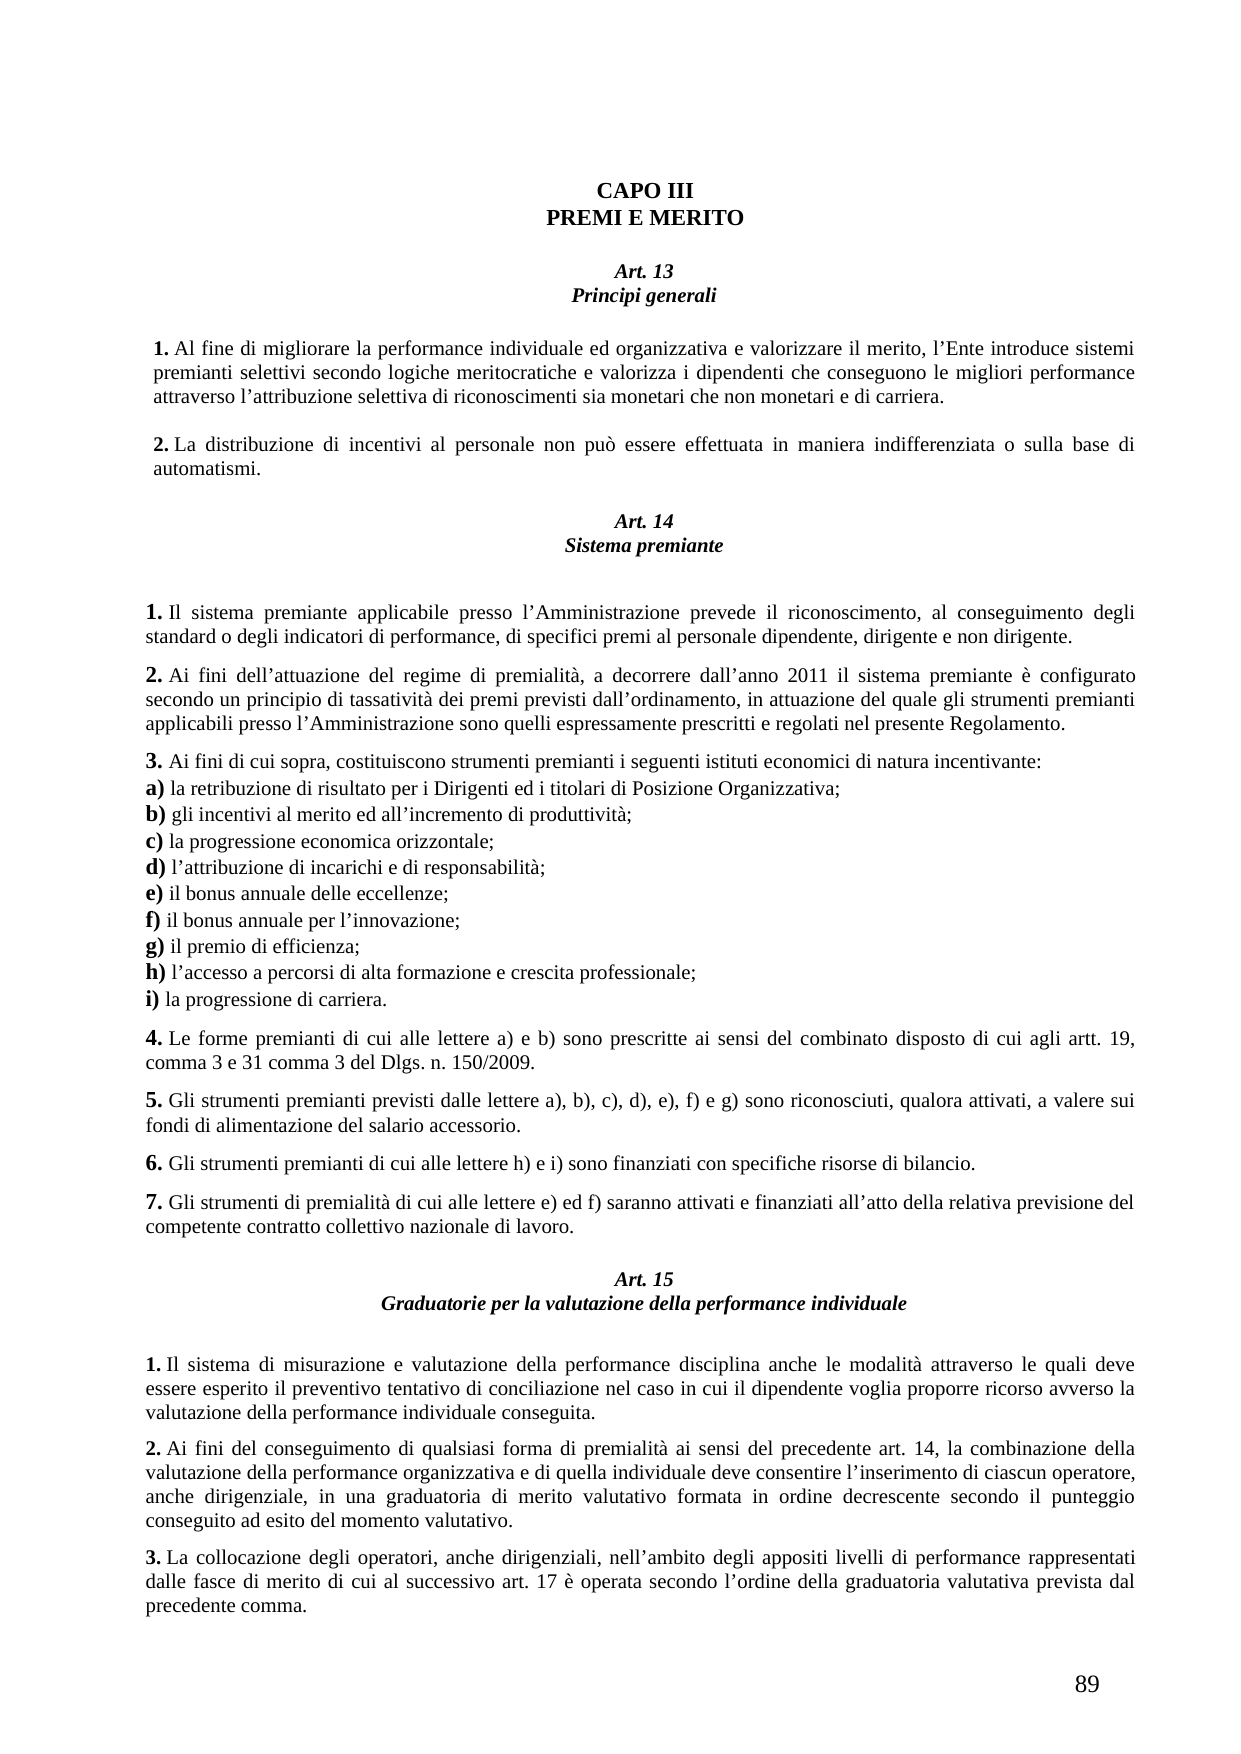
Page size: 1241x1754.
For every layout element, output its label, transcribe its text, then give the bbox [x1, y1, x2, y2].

list l’attribuzione di incarichi e di responsabilità; [145, 853, 1137, 879]
list il premio di efficienza; [145, 932, 1137, 958]
list Gli strumenti premianti previsti dalle lettere a), b), c), d), e), f) e g) sono riconosciuti, qualora attivati, a valere sui fondi di alimentazione del salario accessorio. [145, 1086, 1137, 1137]
text CAPO III [153, 177, 1137, 203]
list La distribuzione di incentivi al personale non può essere effettuata in maniera indifferenziata o sulla base di automatismi. [153, 432, 1137, 480]
list la progressione economica orizzontale; [145, 827, 1137, 853]
list Gli strumenti premianti di cui alle lettere h) e i) sono finanziati con specifiche risorse di bilancio. [145, 1149, 1137, 1176]
list Ai fini di cui sopra, costituiscono strumenti premianti i seguenti istituti economici di natura incentivante: [145, 748, 1137, 774]
list la retribuzione di risultato per i Dirigenti ed i titolari di Posizione Organizzativa; [145, 774, 1137, 800]
list Ai fini dell’attuazione del regime di premialità, a decorrere dall’anno 2011 il sistema premiante è configurato secondo un principio di tassatività dei premi previsti dall’ordinamento, in attuazione del quale gli strumenti premianti applicabili presso l’Amministrazione sono quelli espressamente prescritti e regolati nel presente Regolamento. [145, 661, 1137, 735]
text Principi generali [153, 283, 1137, 307]
list il bonus annuale per l’innovazione; [145, 906, 1137, 932]
list Il sistema di misurazione e valutazione della performance disciplina anche le modalità attraverso le quali deve essere esperito il preventivo tentativo di conciliazione nel caso in cui il dipendente voglia proporre ricorso avverso la valutazione della performance individuale conseguita. [145, 1352, 1137, 1424]
list Le forme premianti di cui alle lettere a) e b) sono prescritte ai sensi del combinato disposto di cui agli artt. 19, comma 3 e 31 comma 3 del Dlgs. n. 150/2009. [145, 1023, 1137, 1074]
text Art. 15 [153, 1267, 1137, 1291]
text PREMI E MERITO [153, 203, 1137, 230]
text Graduatorie per la valutazione della performance individuale [153, 1291, 1137, 1315]
list gli incentivi al merito ed all’incremento di produttività; [145, 800, 1137, 827]
list Ai fini del conseguimento di qualsiasi forma di premialità ai sensi del precedente art. 14, la combinazione della valutazione della performance organizzativa e di quella individuale deve consentire l’inserimento di ciascun operatore, anche dirigenziale, in una graduatoria di merito valutativo formata in ordine decrescente secondo il punteggio conseguito ad esito del momento valutativo. [145, 1436, 1137, 1532]
text Art. 13 [153, 259, 1137, 283]
list Al fine di migliorare la performance individuale ed organizzativa e valorizzare il merito, l’Ente introduce sistemi premianti selettivi secondo logiche meritocratiche e valorizza i dipendenti che conseguono le migliori performance attraverso l’attribuzione selettiva di riconoscimenti sia monetari che non monetari e di carriera. [153, 336, 1137, 408]
list La collocazione degli operatori, anche dirigenziali, nell’ambito degli appositi livelli di performance rappresentati dalle fasce di merito di cui al successivo art. 17 è operata secondo l’ordine della graduatoria valutativa prevista dal precedente comma. [145, 1545, 1137, 1617]
list Il sistema premiante applicabile presso l’Amministrazione prevede il riconoscimento, al conseguimento degli standard o degli indicatori di performance, di specifici premi al personale dipendente, dirigente e non dirigente. [145, 598, 1137, 648]
list la progressione di carriera. [145, 985, 1137, 1011]
text Sistema premiante [153, 533, 1137, 557]
list l’accesso a percorsi di alta formazione e crescita professionale; [145, 958, 1137, 985]
list il bonus annuale delle eccellenze; [145, 879, 1137, 906]
text Art. 14 [153, 509, 1137, 533]
list Gli strumenti di premialità di cui alle lettere e) ed f) saranno attivati e finanziati all’atto della relativa previsione del competente contratto collettivo nazionale di lavoro. [145, 1188, 1137, 1238]
